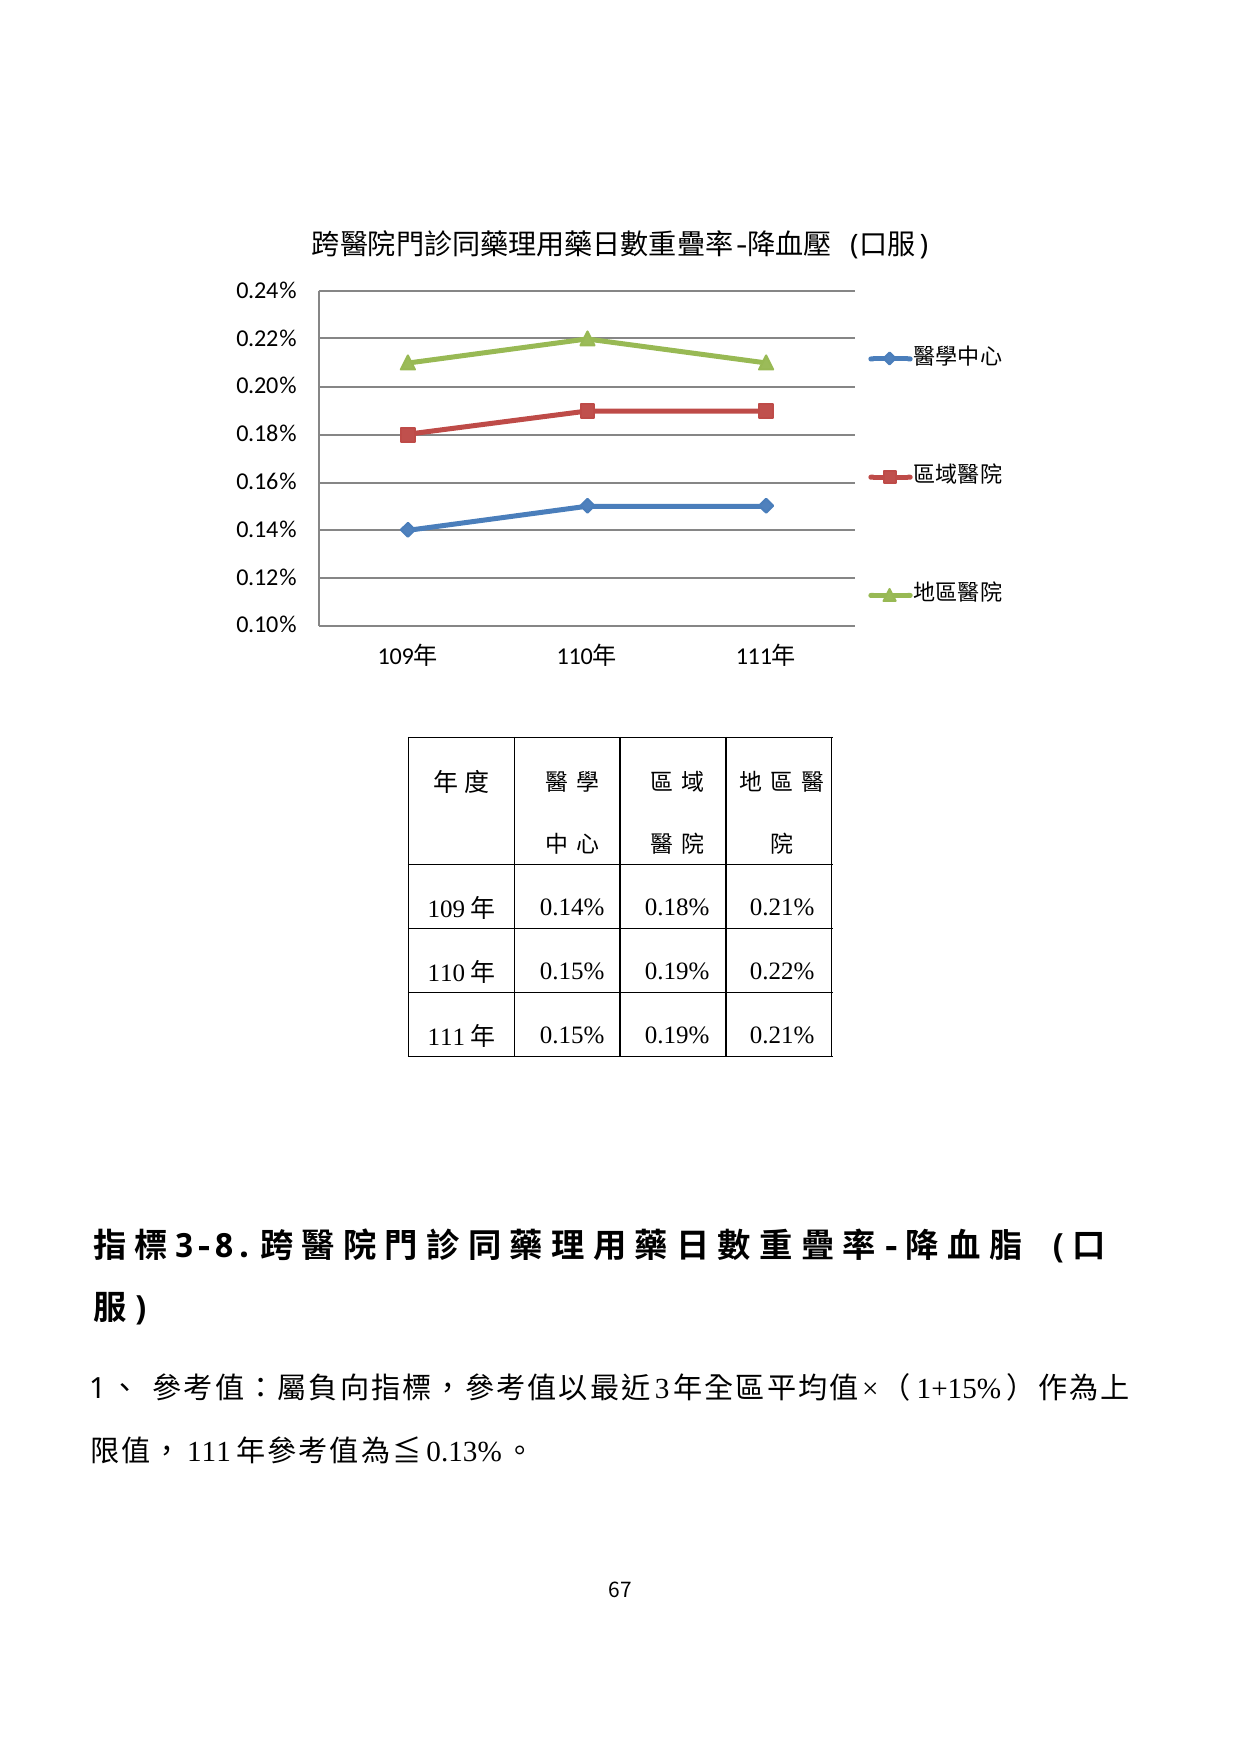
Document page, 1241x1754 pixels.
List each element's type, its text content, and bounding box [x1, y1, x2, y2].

table_cell 0.21% [727, 993, 831, 1056]
table_header 地區醫院 [727, 738, 831, 863]
table_cell 0.18% [621, 865, 725, 927]
table_cell 0.19% [621, 929, 725, 992]
table_header 醫學中心 [515, 738, 619, 863]
table_cell 110年 [409, 929, 514, 992]
table_header 區域醫院 [621, 738, 725, 863]
table_cell 0.14% [515, 865, 619, 927]
table_cell 109年 [409, 865, 514, 927]
table_cell 111年 [409, 993, 514, 1056]
table_cell 0.15% [515, 929, 619, 992]
list 參考值：屬負向指標，參考值以最近3年全區平均值×（1+15%）作為上限值，111年參考值為≦0.13%。 [89, 1345, 1145, 1470]
table_cell 0.15% [515, 993, 619, 1056]
table_cell 0.19% [621, 993, 725, 1056]
table_header 年度 [409, 738, 514, 863]
table_cell 0.22% [727, 929, 831, 992]
subtitle 指標3-8.跨醫院門診同藥理用藥日數重疊率-降血脂 (口服) [89, 1201, 1151, 1326]
table_cell 0.21% [727, 865, 831, 927]
